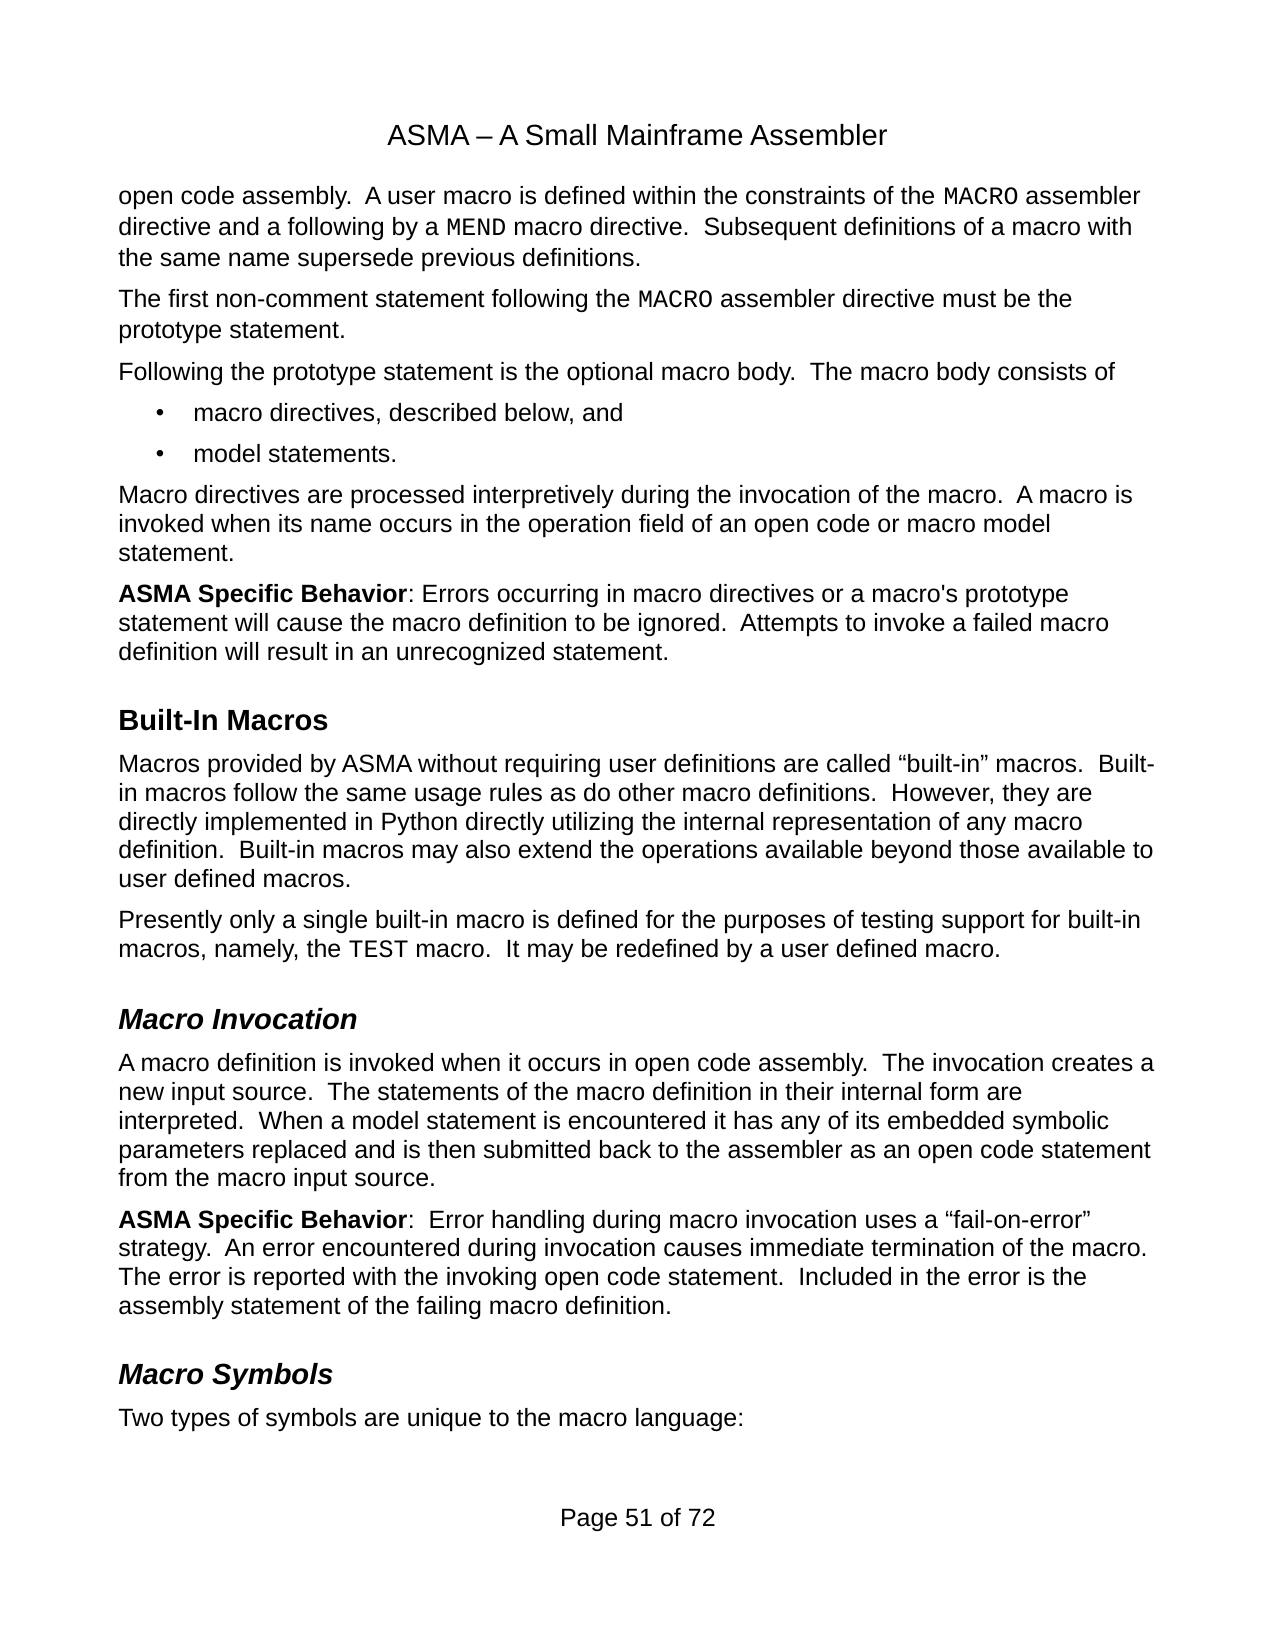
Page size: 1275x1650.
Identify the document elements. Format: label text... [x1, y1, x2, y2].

text A macro definition is invoked when it occurs in open code assembly. The invocation creates a new input source. The statements of the macro definition in their internal form are interpreted. When a model statement is encountered it has any of its embedded symbolic parameters replaced and is then submitted back to the assembler as an open code statement from the macro input source. [118, 1048, 1157, 1192]
text Macros provided by ASMA without requiring user definitions are called “built-in” macros. Built-in macros follow the same usage rules as do other macro definitions. However, they are directly implemented in Python directly utilizing the internal representation of any macro definition. Built-in macros may also extend the operations available beyond those available to user defined macros. [118, 749, 1157, 893]
text ASMA Specific Behavior: Error handling during macro invocation uses a “fail-on-error” strategy. An error encountered during invocation causes immediate termination of the macro. The error is reported with the invoking open code statement. Included in the error is the assembly statement of the failing macro definition. [118, 1205, 1157, 1320]
list macro directives, described below, and [156, 398, 1157, 427]
text Macro directives are processed interpretively during the invocation of the macro. A macro is invoked when its name occurs in the operation field of an open code or macro model statement. [118, 480, 1157, 567]
text Two types of symbols are unique to the macro language: [118, 1403, 1157, 1432]
text Presently only a single built-in macro is defined for the purposes of testing support for built-in macros, namely, the TEST macro. It may be redefined by a user defined macro. [118, 905, 1157, 965]
text The first non-comment statement following the MACRO assembler directive must be the prototype statement. [118, 284, 1157, 344]
text ASMA Specific Behavior: Errors occurring in macro directives or a macro's prototype statement will cause the macro definition to be ignored. Attempts to invoke a failed macro definition will result in an unrecognized statement. [118, 579, 1157, 665]
text open code assembly. A user macro is defined within the constraints of the MACRO assembler directive and a following by a MEND macro directive. Subsequent definitions of a macro with the same name supersede previous definitions. [118, 181, 1157, 272]
text Following the prototype statement is the optional macro body. The macro body consists of [118, 356, 1157, 385]
list model statements. [156, 439, 1157, 468]
subtitle Macro Invocation [118, 1002, 1157, 1036]
subtitle Macro Symbols [118, 1357, 1157, 1391]
subtitle Built-In Macros [118, 703, 1157, 736]
